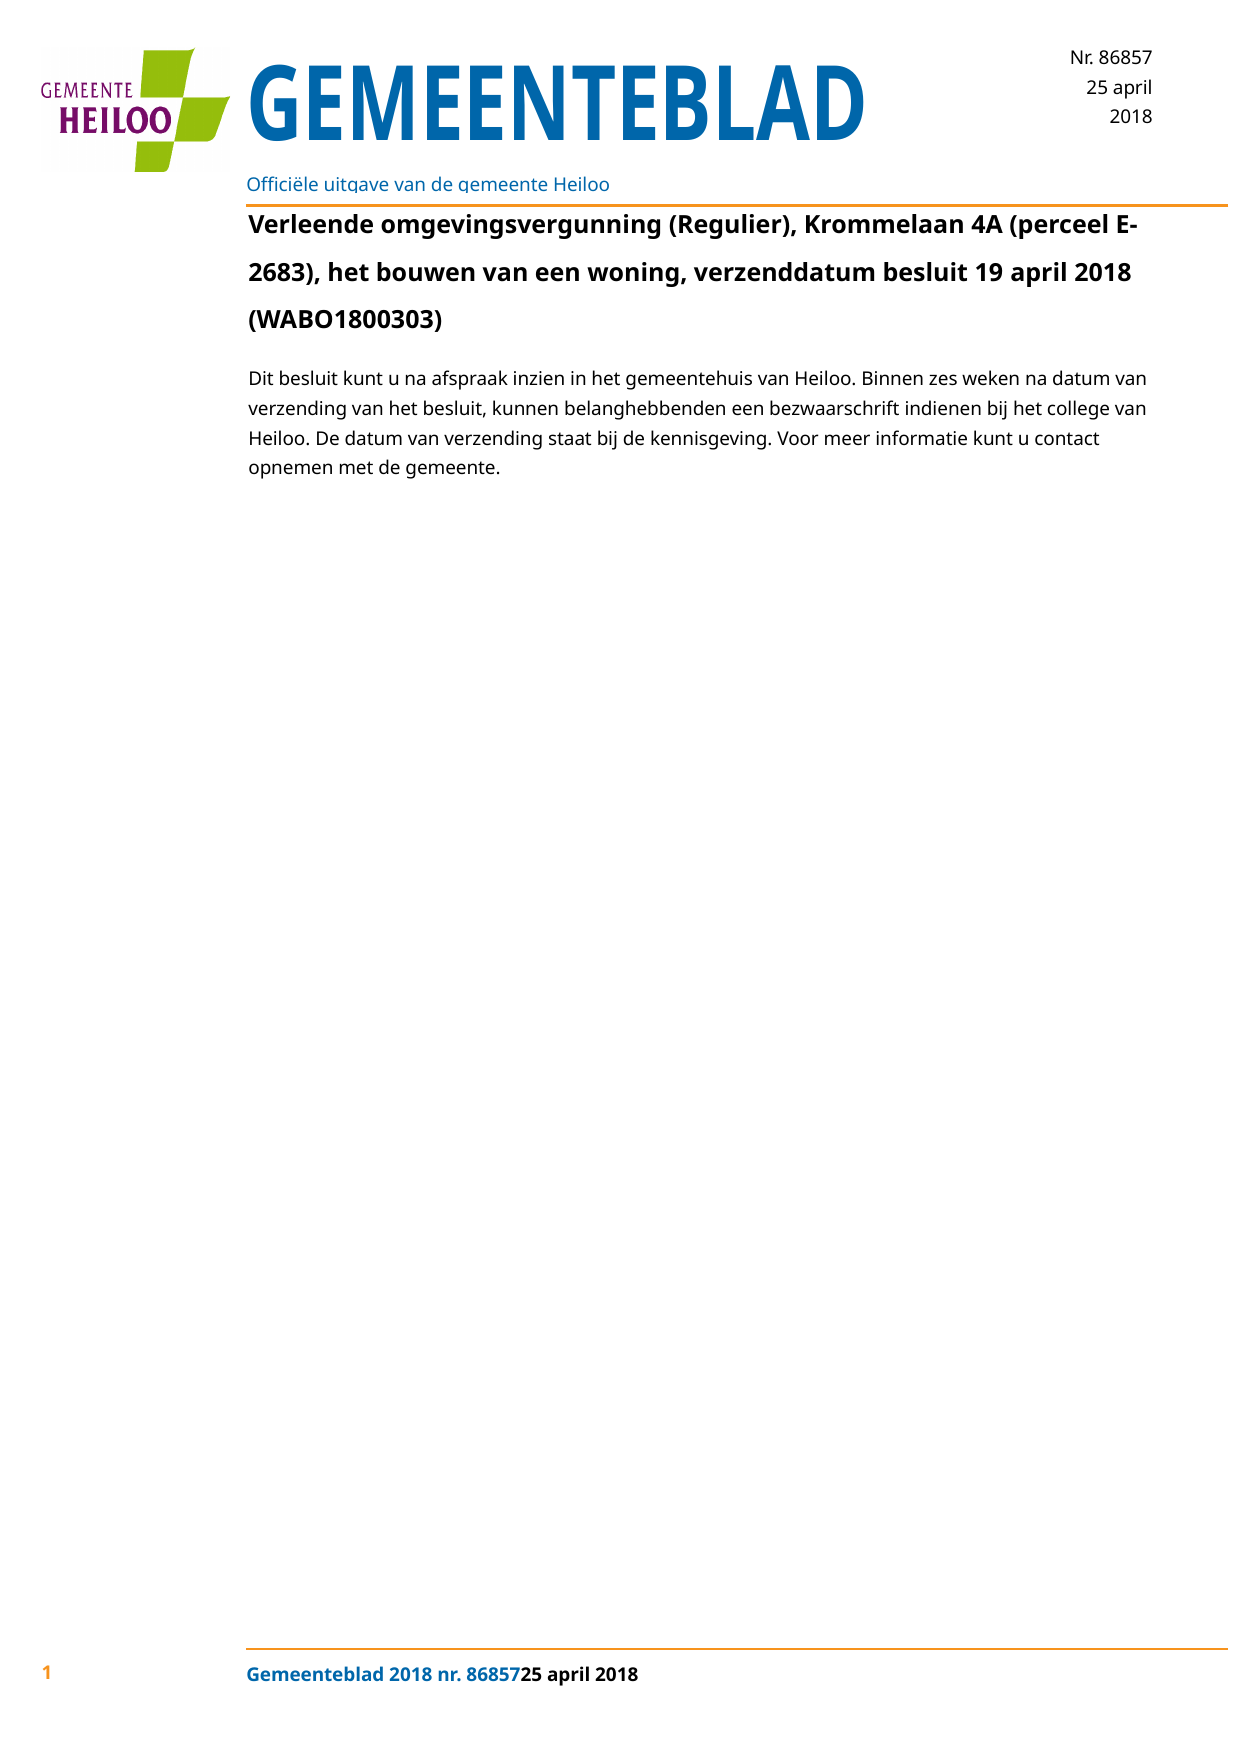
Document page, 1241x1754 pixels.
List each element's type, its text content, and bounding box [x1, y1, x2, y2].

picture [41, 47, 231, 172]
text Verleende omgevingsvergunning (Regulier), Krommelaan 4A (perceel E-2683), het bouwen van een woning, verzenddatum besluit 19 april 2018 (WABO1800303) [248, 207, 1152, 336]
text Dit besluit kunt u na afspraak inzien in het gemeentehuis van Heiloo. Binnen zes weken na datum van verzending van het besluit, kunnen belanghebbenden een bezwaarschrift indienen bij het college van Heiloo. De datum van verzending staat bij de kennisgeving. Voor meer informatie kunt u contact opnemen met de gemeente. [248, 366, 1152, 480]
